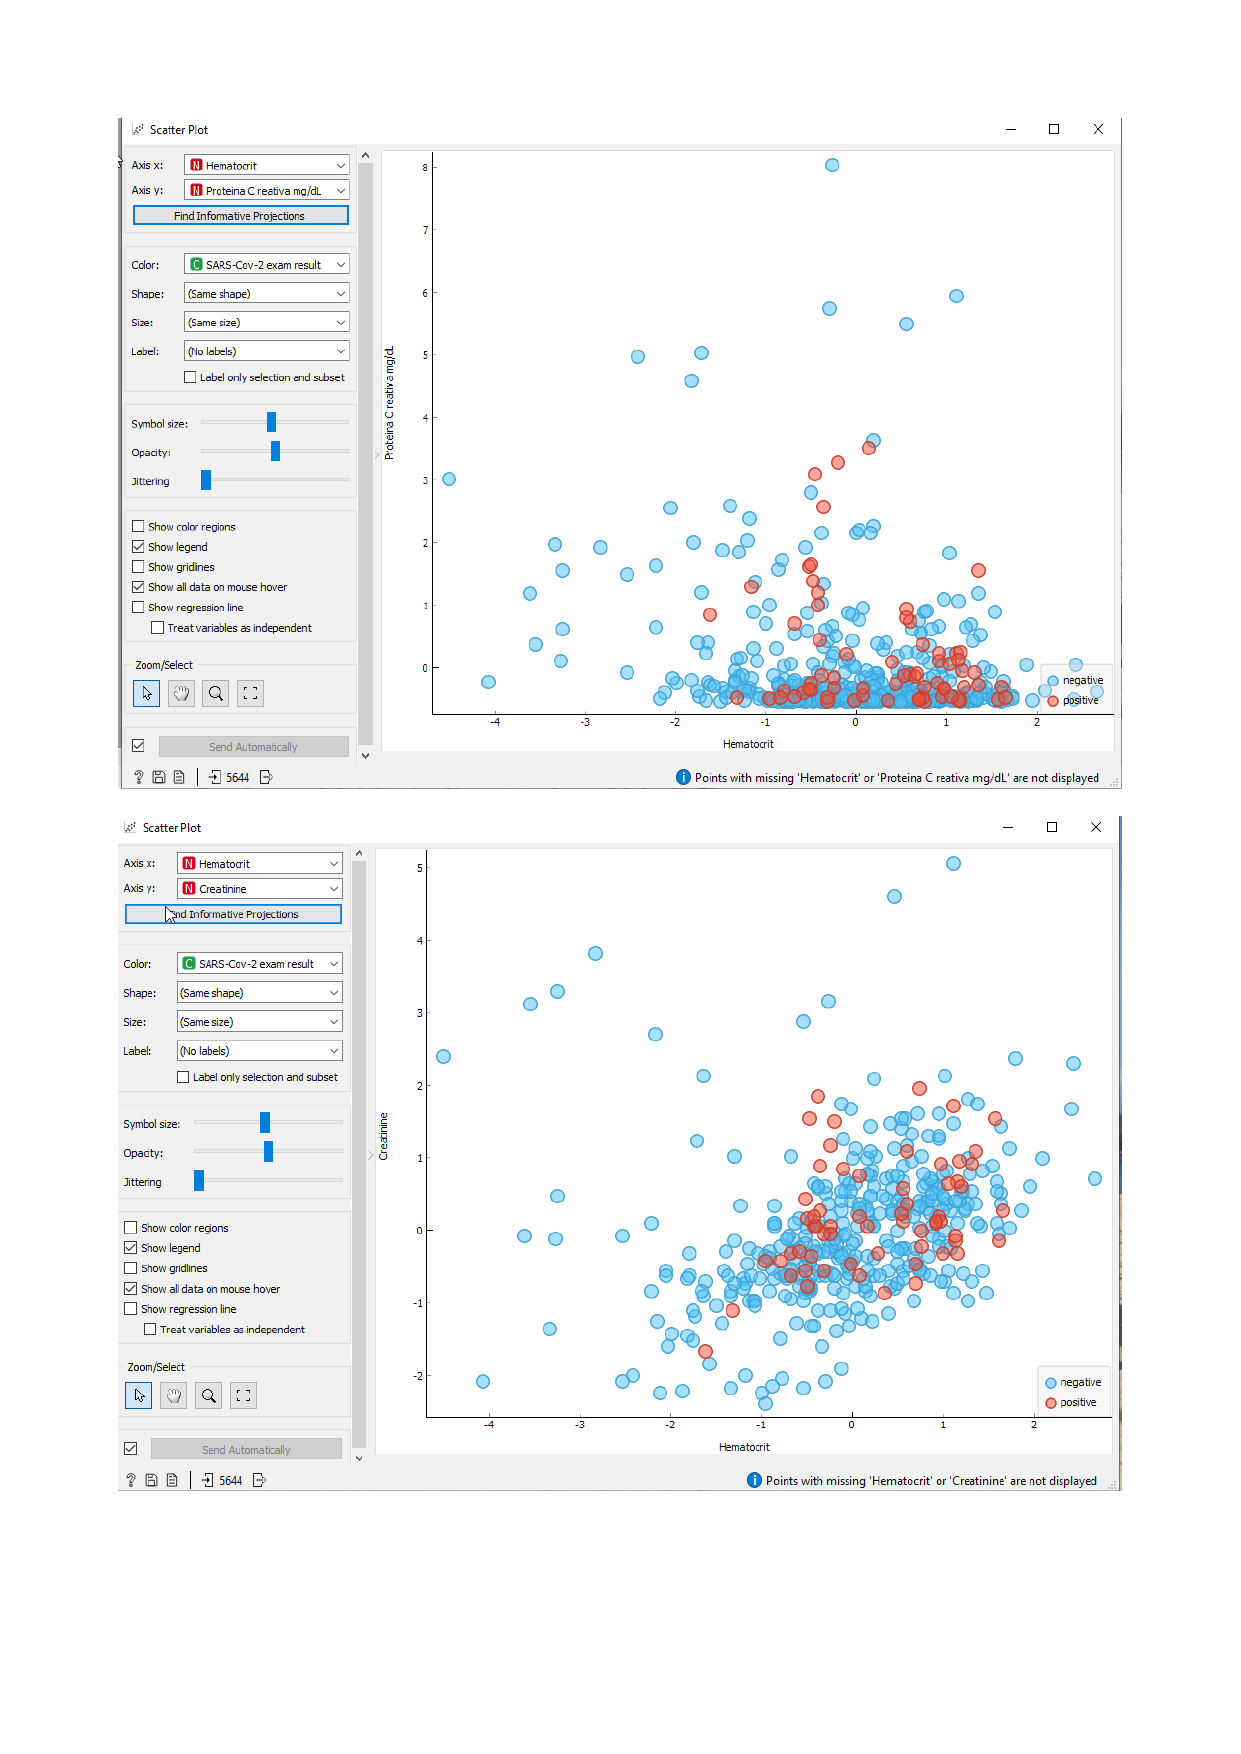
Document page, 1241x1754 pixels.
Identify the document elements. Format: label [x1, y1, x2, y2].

picture [118, 816, 1122, 1491]
picture [118, 118, 1122, 789]
